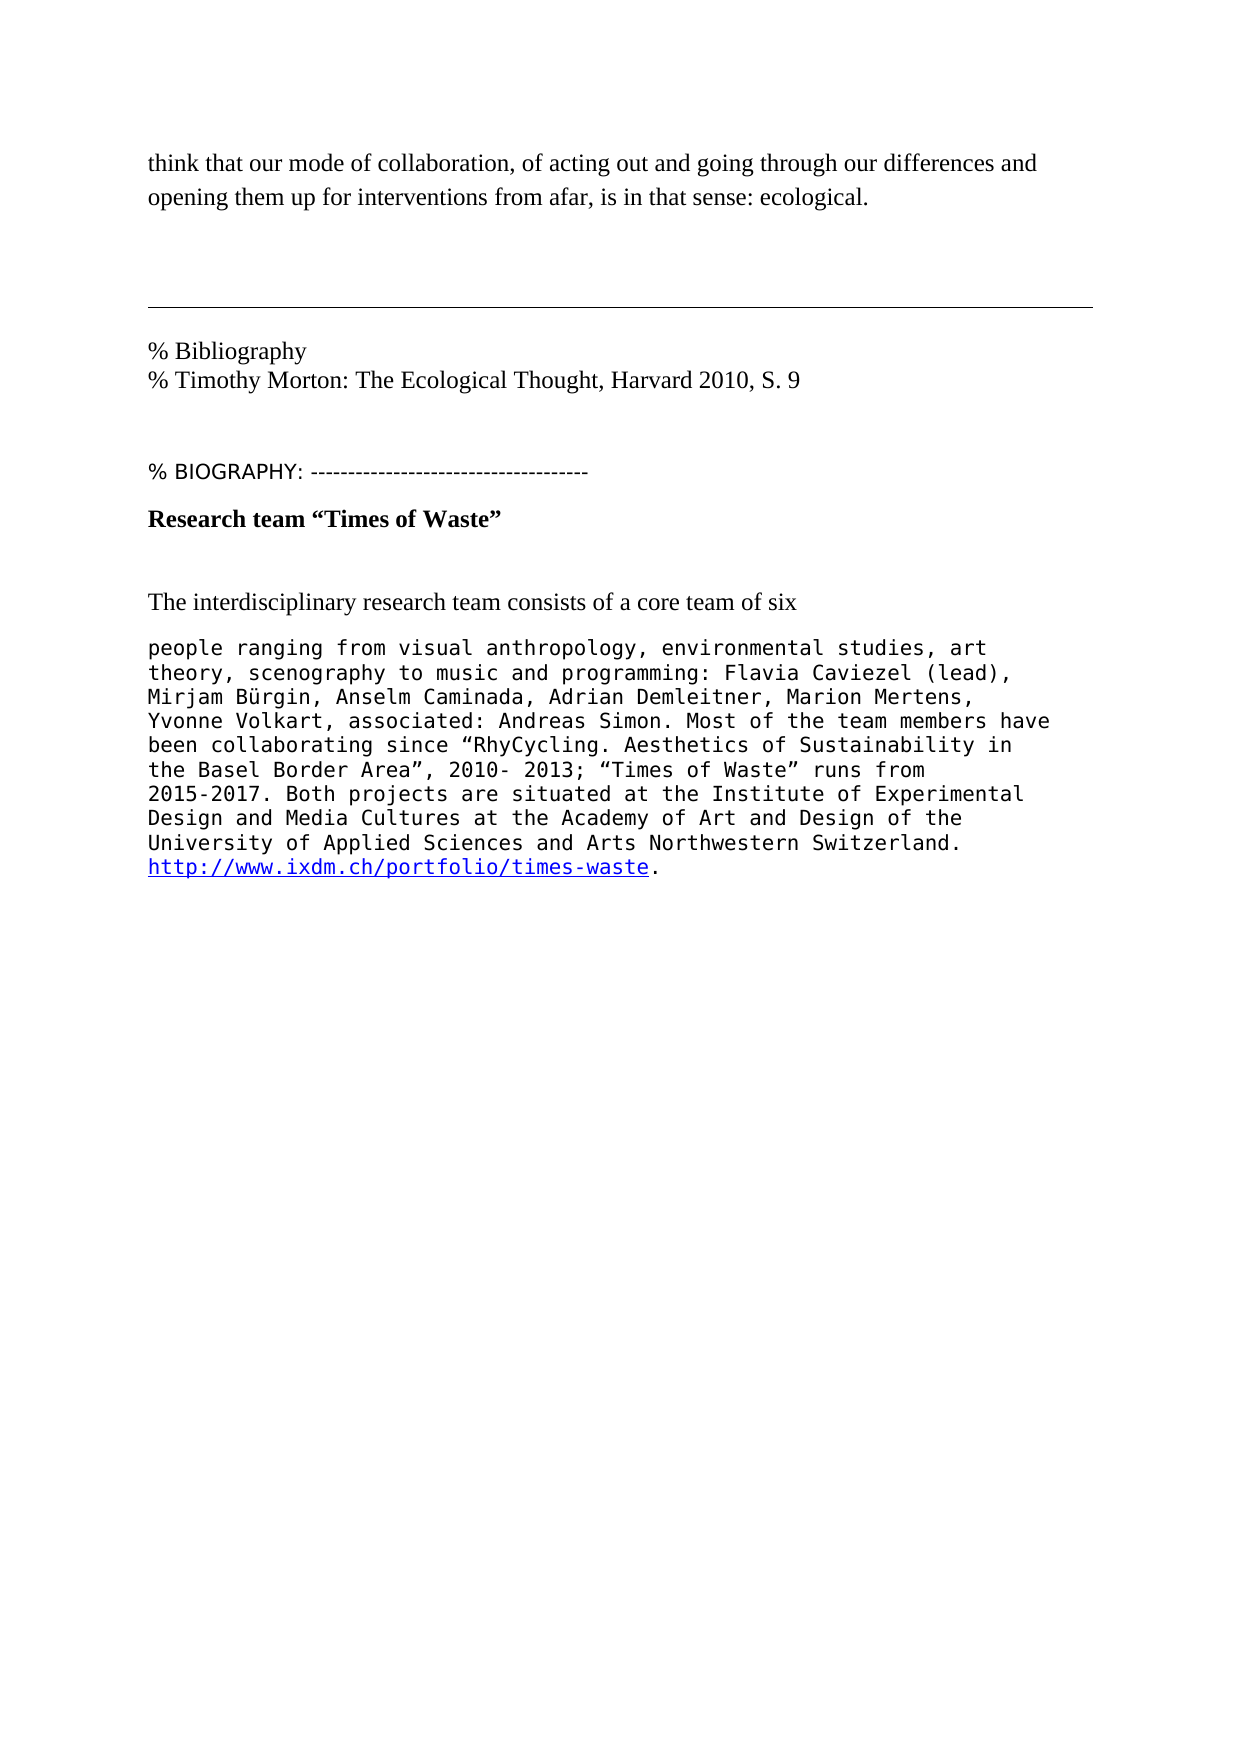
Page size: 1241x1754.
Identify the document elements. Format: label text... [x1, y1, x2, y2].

text Research team “Times of Waste” [148, 504, 1093, 567]
text theory, scenography to music and programming: Flavia Caviezel (lead), [148, 661, 1093, 685]
text % Timothy Morton: The Ecological Thought, Harvard 2010, S. 9 [148, 365, 1093, 394]
text Yvonne Volkart, associated: Andreas Simon. Most of the team members have [148, 709, 1093, 733]
text University of Applied Sciences and Arts Northwestern Switzerland. [148, 831, 1093, 855]
text think that our mode of collaboration, of acting out and going through our differences and opening them up for interventions from afar, is in that sense: ecological. [148, 148, 1093, 211]
text The interdisciplinary research team consists of a core team of six [148, 587, 1093, 616]
text http://www.ixdm.ch/portfolio/times-waste. [148, 855, 1093, 879]
text Mirjam Bürgin, Anselm Caminada, Adrian Demleitner, Marion Mertens, [148, 685, 1093, 709]
text % BIOGRAPHY: ------------------------------------- [148, 460, 1093, 484]
text been collaborating since “RhyCycling. Aesthetics of Sustainability in [148, 733, 1093, 758]
text people ranging from visual anthropology, environmental studies, art [148, 636, 1093, 661]
text % Bibliography [148, 336, 1093, 365]
text 2015-2017. Both projects are situated at the Institute of Experimental [148, 782, 1093, 806]
text Design and Media Cultures at the Academy of Art and Design of the [148, 806, 1093, 831]
text the Basel Border Area”, 2010- 2013; “Times of Waste” runs from [148, 758, 1093, 782]
